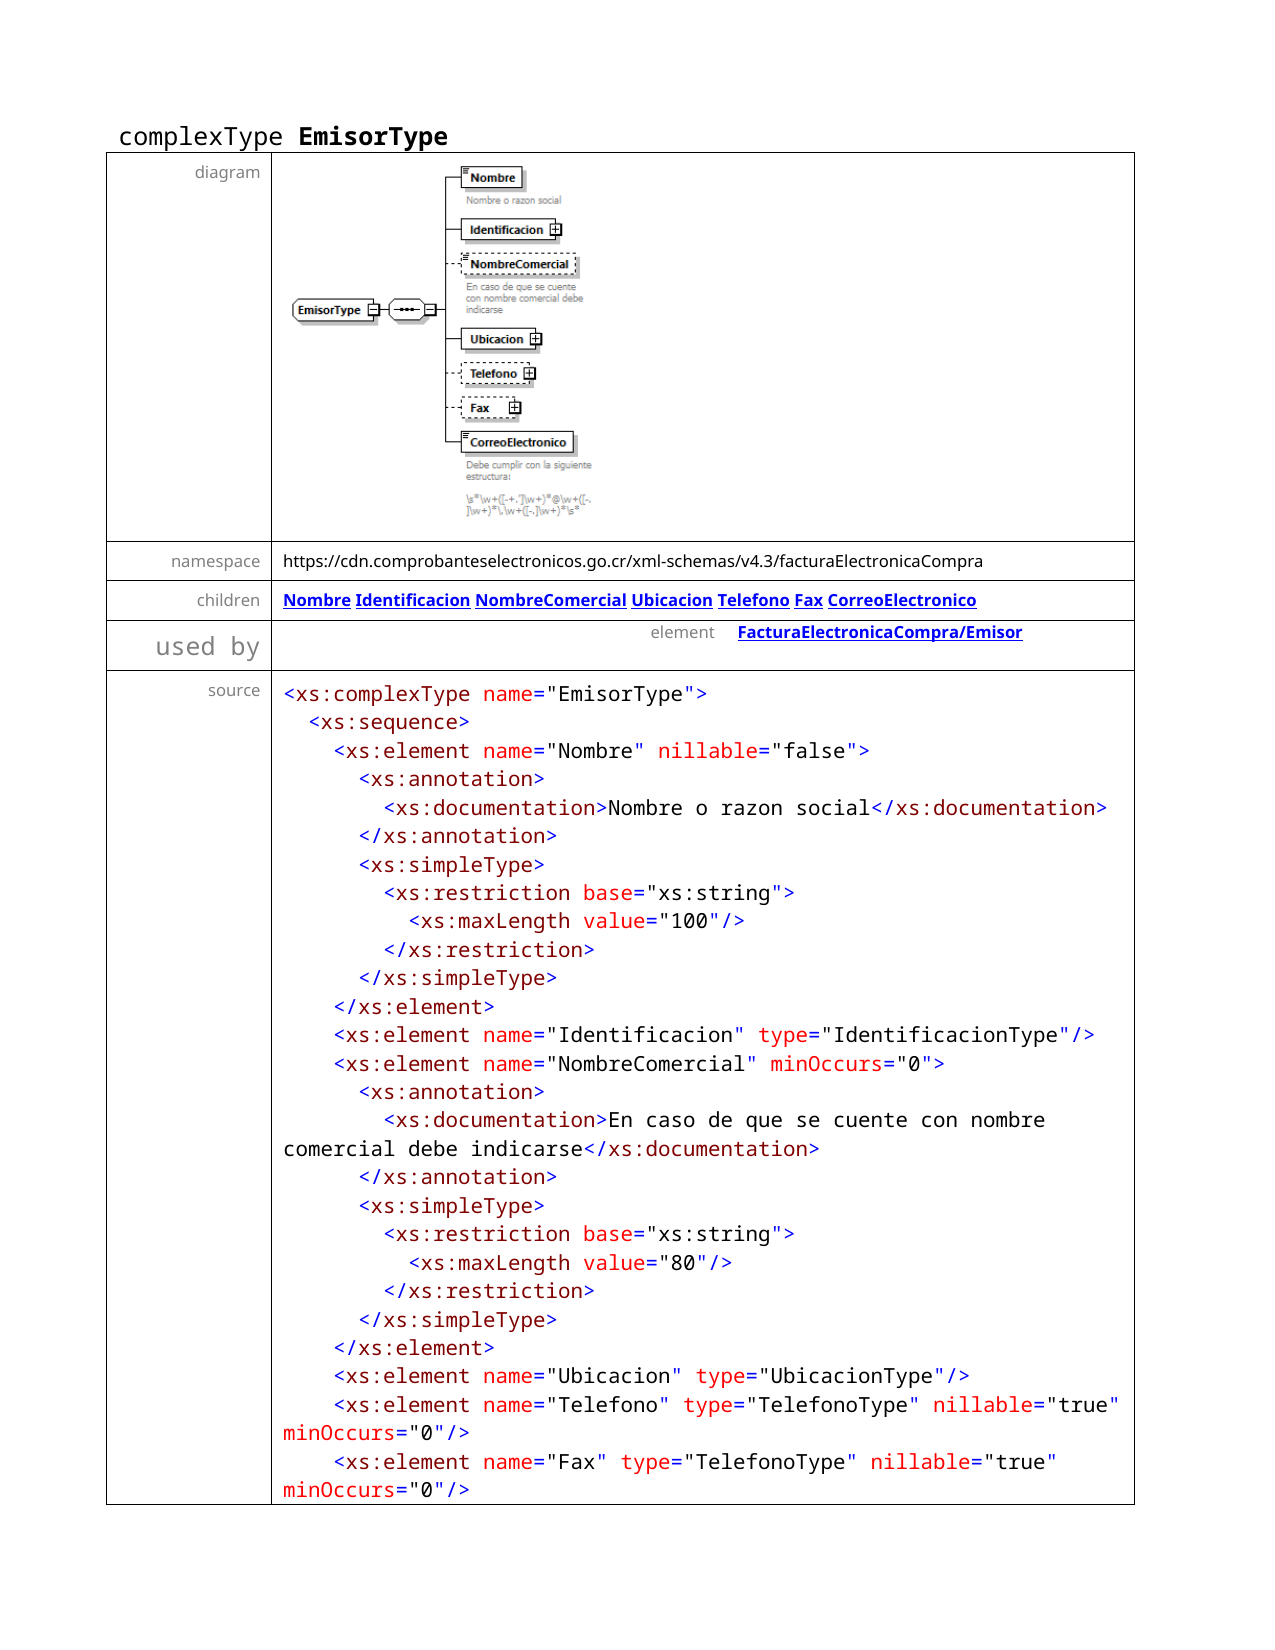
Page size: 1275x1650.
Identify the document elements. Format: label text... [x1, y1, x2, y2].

picture [282, 161, 602, 533]
table_cell children [107, 581, 271, 619]
table_cell [272, 621, 1134, 670]
text complexType EmisorType [118, 118, 1157, 152]
table_cell <xs:complexType name="EmisorType"> <xs:sequence> <xs:element name="Nombre" nillable="false"> <xs:annotation> <xs:documentation>Nombre o razon social</xs:documentation> </xs:annotation> <xs:simpleType> <xs:restriction base="xs:string"> <xs:maxLength value="100"/> </xs:restriction> </xs:simpleType> </xs:element> <xs:element name="Identificacion" type="IdentificacionType"/> <xs:element name="NombreComercial" minOccurs="0"> <xs:annotation> <xs:documentation>En caso de que se cuente con nombre comercial debe indicarse</xs:documentation> </xs:annotation> <xs:simpleType> <xs:restriction base="xs:string"> <xs:maxLength value="80"/> </xs:restriction> </xs:simpleType> </xs:element> <xs:element name="Ubicacion" type="UbicacionType"/> <xs:element name="Telefono" type="TelefonoType" nillable="true" minOccurs="0"/> <xs:element name="Fax" type="TelefonoType" nillable="true" minOccurs="0"/> [272, 671, 1134, 1504]
table_cell https://cdn.comprobanteselectronicos.go.cr/xml-schemas/v4.3/facturaElectronicaCompra [272, 542, 1134, 580]
table_cell source [107, 671, 271, 1504]
table_header diagram [107, 153, 271, 541]
table_cell used by [107, 621, 271, 670]
table_cell Nombre Identificacion NombreComercial Ubicacion Telefono Fax CorreoElectronico [272, 581, 1134, 619]
table_header FacturaElectronicaCompra/Emisor [726, 621, 1134, 643]
table_header element [283, 621, 726, 643]
table_cell namespace [107, 542, 271, 580]
table_header [272, 153, 1134, 541]
